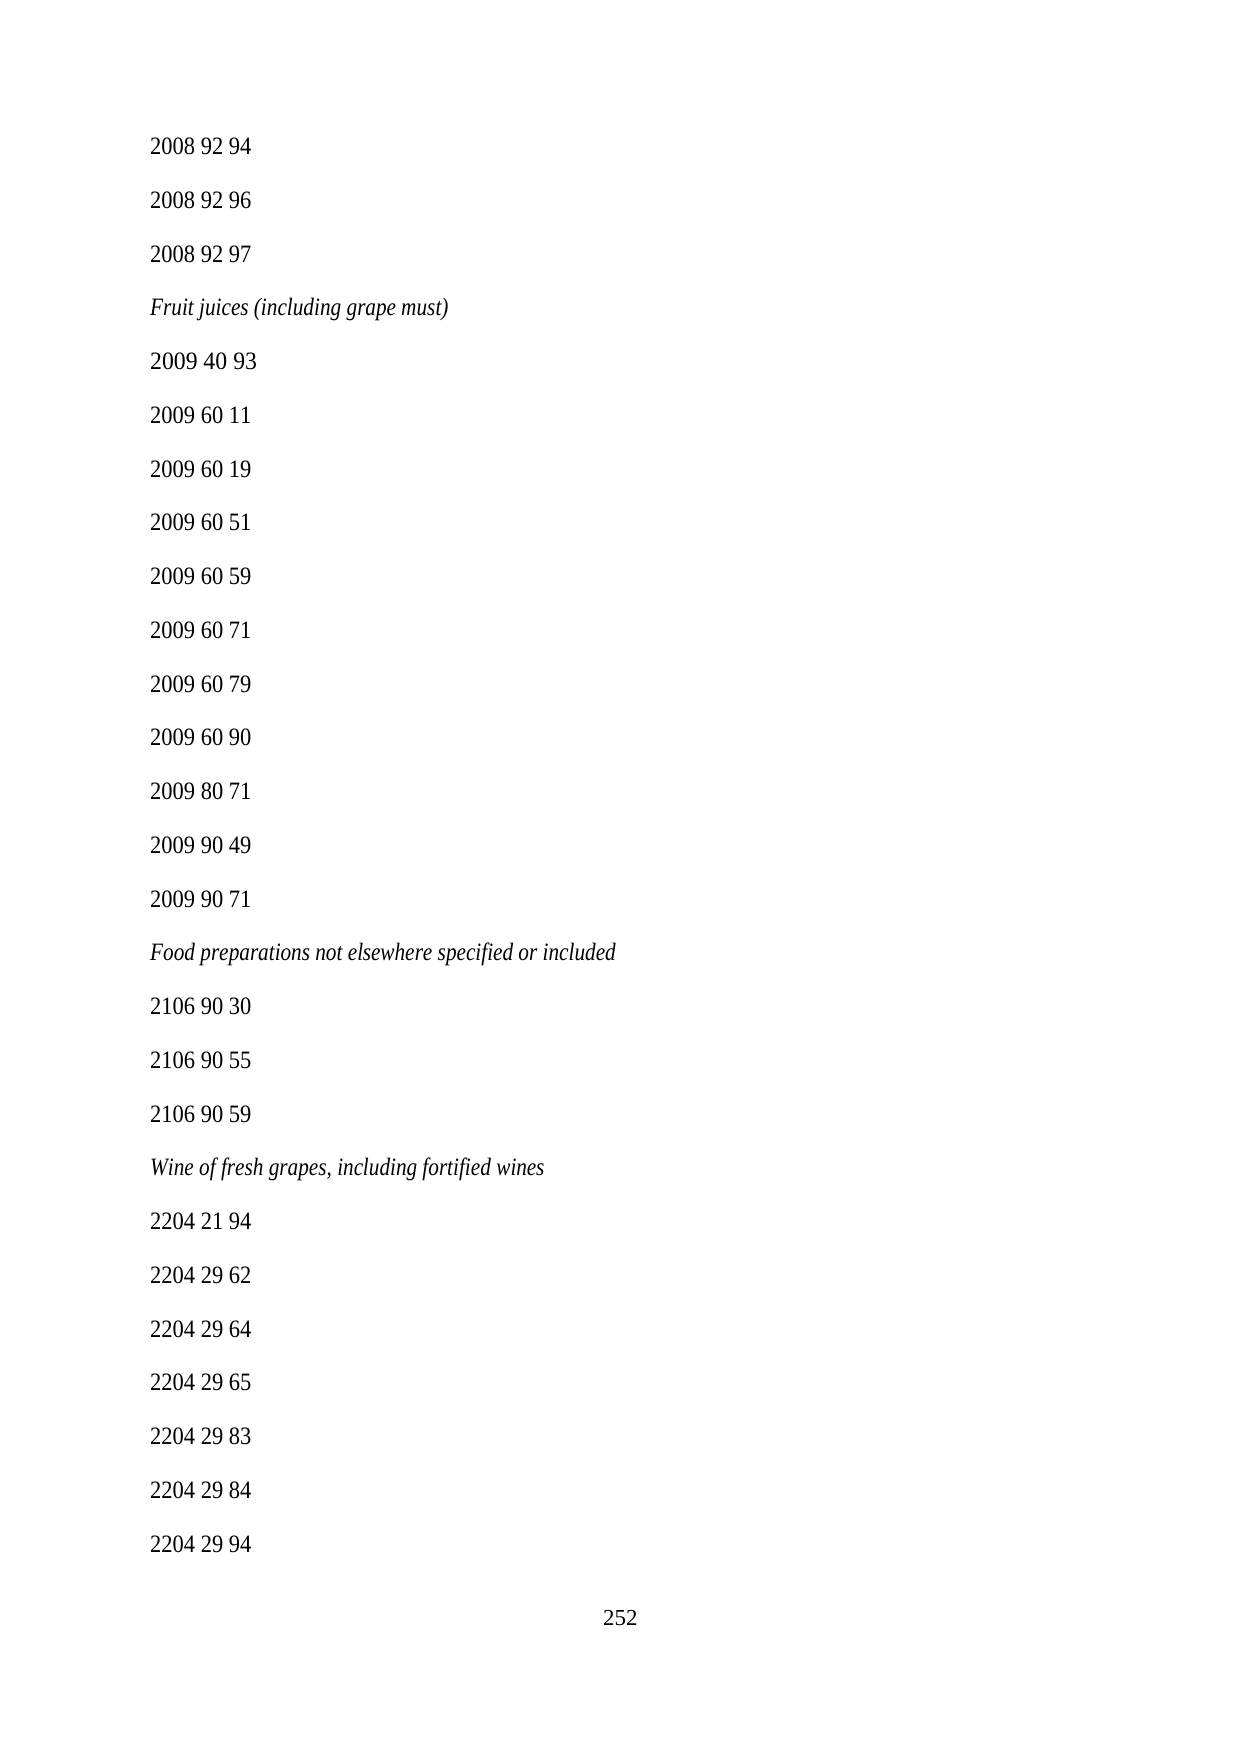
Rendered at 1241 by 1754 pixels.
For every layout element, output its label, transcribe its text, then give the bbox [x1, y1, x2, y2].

text Fruit juices (including grape must) [150, 292, 1090, 321]
text 2009 80 71 [150, 776, 1090, 805]
text 2204 29 65 [150, 1367, 1090, 1396]
text 2008 92 97 [150, 239, 1090, 267]
text Wine of fresh grapes, including fortified wines [150, 1152, 1090, 1181]
text 2009 40 93 [150, 346, 1090, 375]
text 2009 60 71 [150, 615, 1090, 644]
text 2009 90 49 [150, 830, 1090, 859]
text 2204 29 84 [150, 1475, 1090, 1504]
text 2204 29 83 [150, 1421, 1090, 1450]
text 2009 60 11 [150, 400, 1090, 429]
text Food preparations not elsewhere specified or included [150, 937, 1090, 966]
text 2204 29 62 [150, 1260, 1090, 1289]
text 2204 29 94 [150, 1529, 1090, 1557]
text 2008 92 96 [150, 185, 1090, 214]
text 2009 90 71 [150, 884, 1090, 912]
text 2008 92 94 [150, 131, 1090, 160]
text 2204 21 94 [150, 1206, 1090, 1235]
text 2009 60 59 [150, 561, 1090, 590]
text 2106 90 55 [150, 1045, 1090, 1074]
text 2106 90 30 [150, 991, 1090, 1020]
text 2204 29 64 [150, 1314, 1090, 1342]
text 2106 90 59 [150, 1099, 1090, 1127]
text 2009 60 51 [150, 507, 1090, 536]
text 2009 60 19 [150, 454, 1090, 482]
text 2009 60 90 [150, 722, 1090, 751]
text 2009 60 79 [150, 669, 1090, 697]
